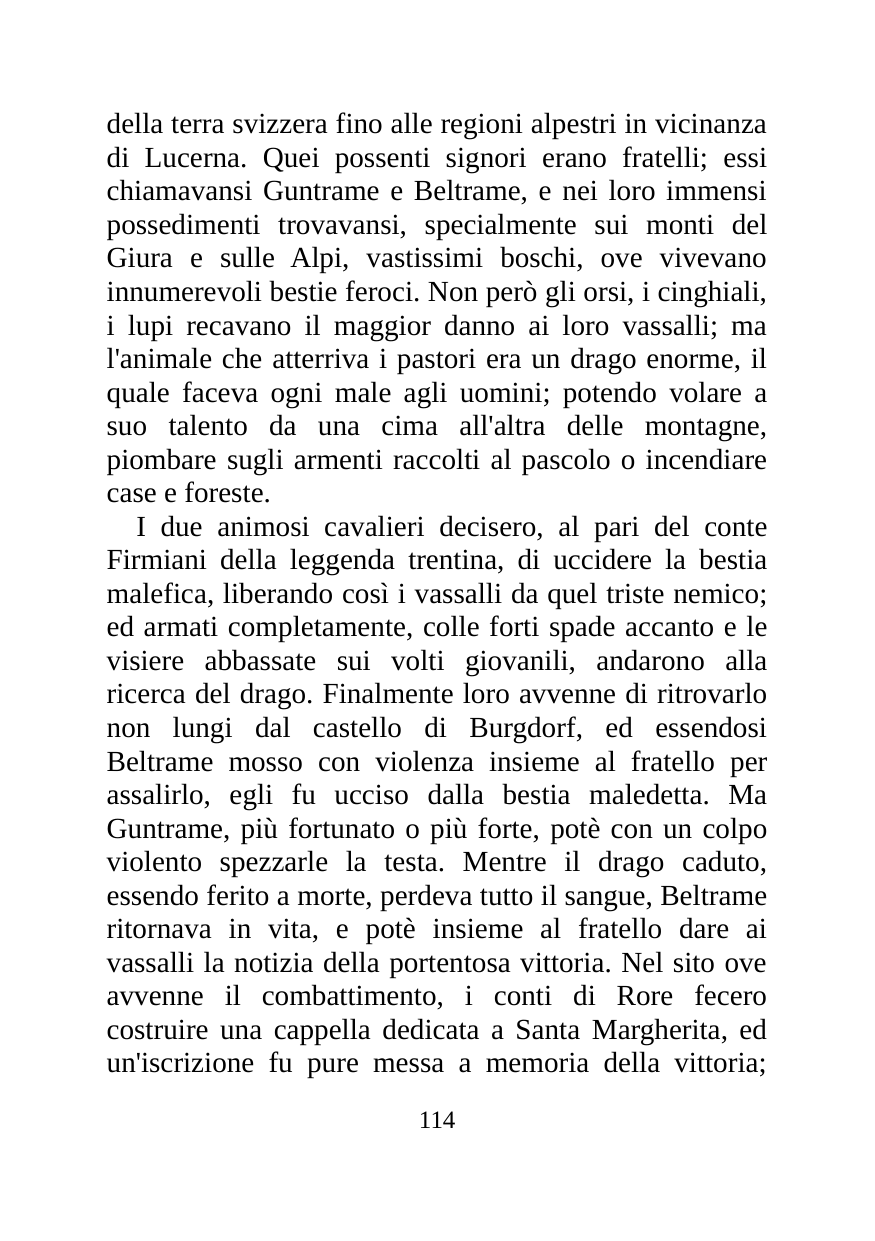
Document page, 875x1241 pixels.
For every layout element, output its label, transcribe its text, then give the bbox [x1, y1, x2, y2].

text della terra svizzera fino alle regioni alpestri in vicinanza di Lucerna. Quei possenti signori erano fratelli; essi chiamavansi Guntrame e Beltrame, e nei loro immensi possedimenti trovavansi, specialmente sui monti del Giura e sulle Alpi, vastissimi boschi, ove vivevano innumerevoli bestie feroci. Non però gli orsi, i cinghiali, i lupi recavano il maggior danno ai loro vassalli; ma l'animale che atterriva i pastori era un drago enorme, il quale faceva ogni male agli uomini; potendo volare a suo talento da una cima all'altra delle montagne, piombare sugli armenti raccolti al pascolo o incendiare case e foreste. [106, 106, 768, 509]
text I due animosi cavalieri decisero, al pari del conte Firmiani della leggenda trentina, di uccidere la bestia malefica, liberando così i vassalli da quel triste nemico; ed armati completamente, colle forti spade accanto e le visiere abbassate sui volti giovanili, andarono alla ricerca del drago. Finalmente loro avvenne di ritrovarlo non lungi dal castello di Burgdorf, ed essendosi Beltrame mosso con violenza insieme al fratello per assalirlo, egli fu ucciso dalla bestia maledetta. Ma Guntrame, più fortunato o più forte, potè con un colpo violento spezzarle la testa. Mentre il drago caduto, essendo ferito a morte, perdeva tutto il sangue, Beltrame ritornava in vita, e potè insieme al fratello dare ai vassalli la notizia della portentosa vittoria. Nel sito ove avvenne il combattimento, i conti di Rore fecero costruire una cappella dedicata a Santa Margherita, ed un'iscrizione fu pure messa a memoria della vittoria; [106, 509, 768, 1079]
